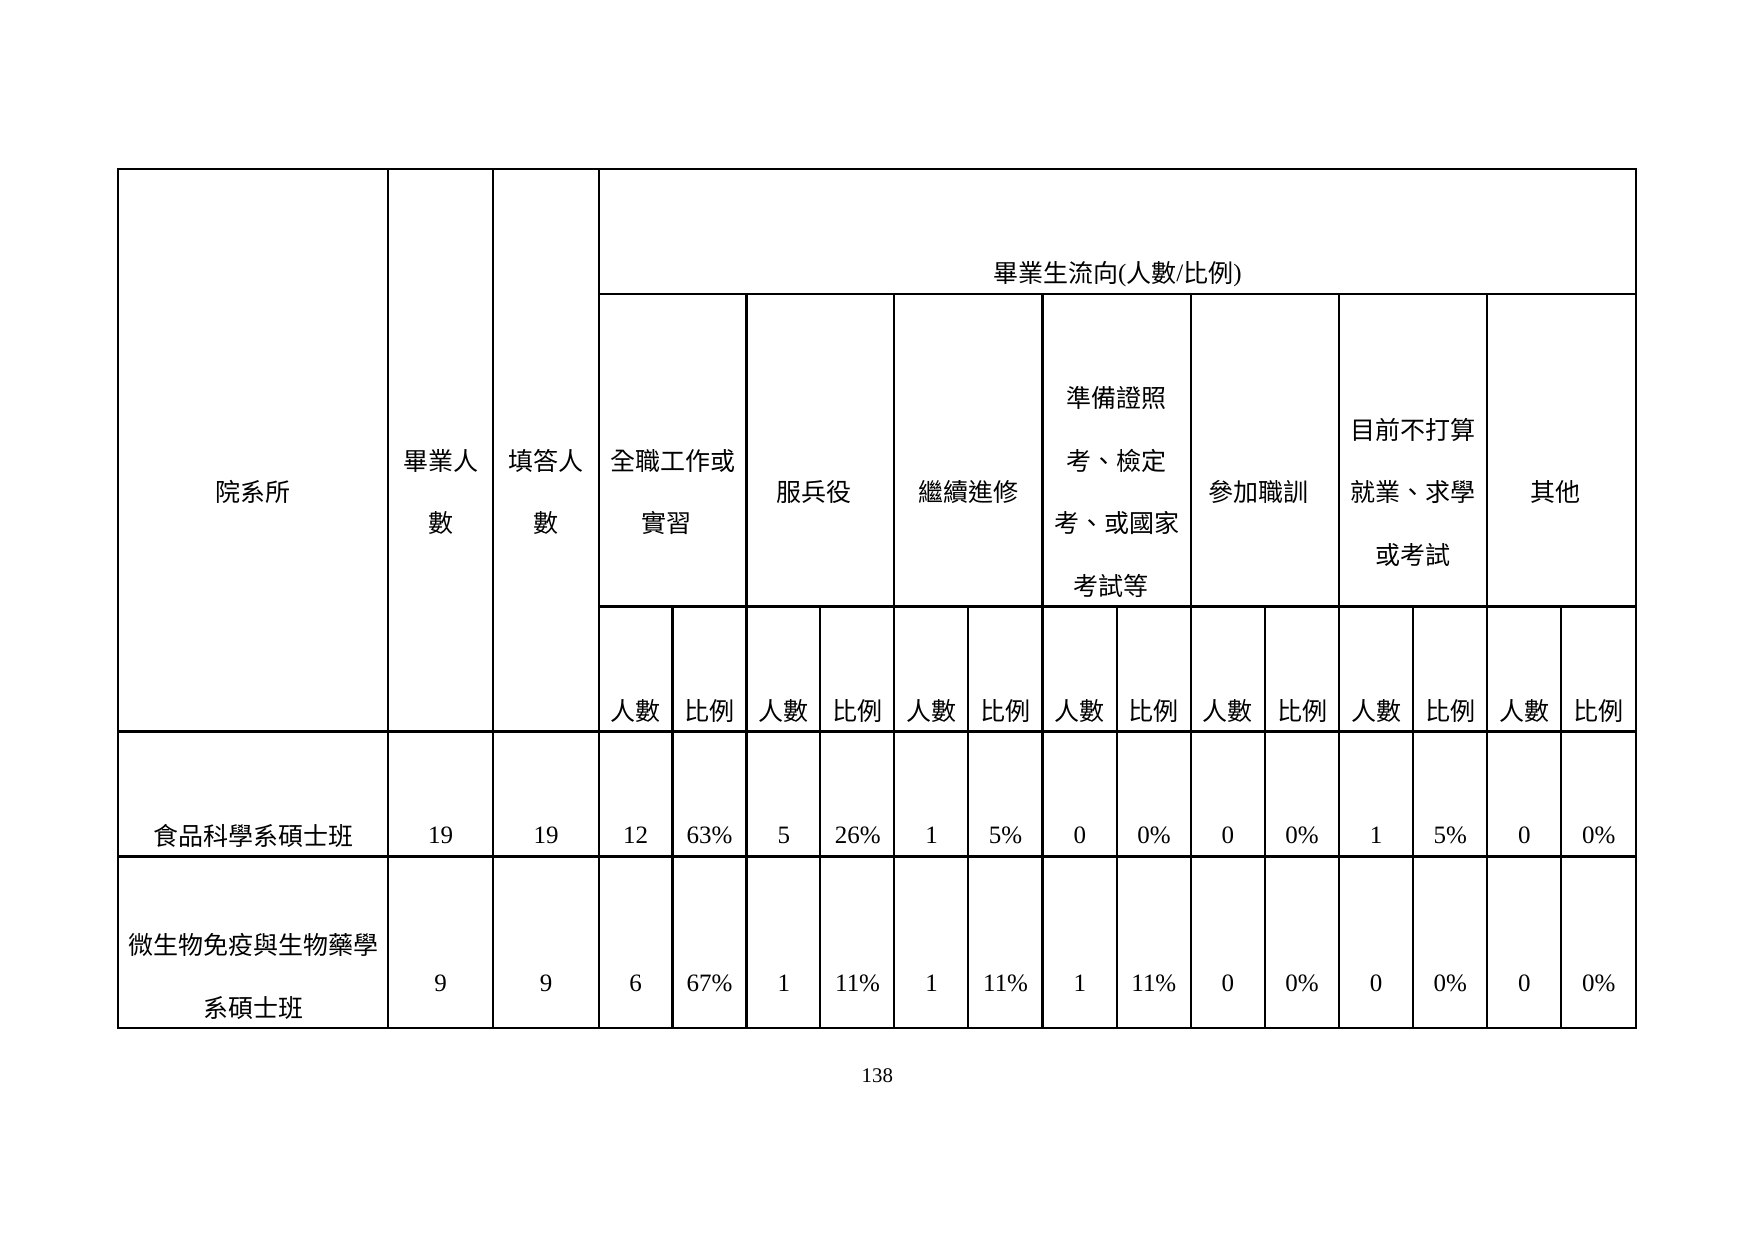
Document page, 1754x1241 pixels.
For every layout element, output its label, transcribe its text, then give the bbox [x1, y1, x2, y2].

table_cell 人數 [1044, 608, 1116, 730]
table_cell 比例 [821, 608, 893, 730]
table_cell 0 [1192, 858, 1264, 1027]
table_cell 準備證照考、檢定考、或國家考試等 [1044, 295, 1190, 605]
table_cell 19 [389, 733, 492, 855]
table_cell 繼續進修 [895, 295, 1041, 605]
table_cell 0% [1266, 733, 1338, 855]
table_cell 9 [389, 858, 492, 1027]
table_cell 人數 [1340, 608, 1412, 730]
table_cell 比例 [1266, 608, 1338, 730]
table_cell 5% [969, 733, 1041, 855]
table_cell 12 [600, 733, 671, 855]
table_cell 比例 [969, 608, 1041, 730]
table_cell 參加職訓 [1192, 295, 1338, 605]
table_cell 11% [969, 858, 1041, 1027]
table_cell 全職工作或實習 [600, 295, 745, 605]
table_cell 比例 [1562, 608, 1635, 730]
table_cell 目前不打算就業、求學或考試 [1340, 295, 1486, 605]
table_cell 0% [1562, 733, 1635, 855]
table_cell 0 [1488, 733, 1560, 855]
table_cell 11% [821, 858, 893, 1027]
table_cell 0% [1266, 858, 1338, 1027]
table_cell 6 [600, 858, 671, 1027]
table_cell 19 [494, 733, 598, 855]
table_cell 0 [1044, 733, 1116, 855]
table_cell 11% [1118, 858, 1190, 1027]
table_cell 0 [1488, 858, 1560, 1027]
table_header 畢業人數 [389, 170, 492, 730]
table_cell 服兵役 [748, 295, 893, 605]
table_cell 5 [748, 733, 819, 855]
table_cell 0% [1414, 858, 1486, 1027]
table_header 畢業生流向(人數/比例) [600, 170, 1635, 293]
table_cell 1 [1340, 733, 1412, 855]
table_cell 人數 [1192, 608, 1264, 730]
table_cell 微生物免疫與生物藥學系碩士班 [119, 858, 387, 1027]
table_cell 食品科學系碩士班 [119, 733, 387, 855]
table_cell 1 [895, 733, 967, 855]
table_cell 63% [674, 733, 745, 855]
table_header 院系所 [119, 170, 387, 730]
table_cell 比例 [1118, 608, 1190, 730]
table_cell 比例 [1414, 608, 1486, 730]
table_cell 0% [1562, 858, 1635, 1027]
table_cell 人數 [895, 608, 967, 730]
table_cell 人數 [600, 608, 671, 730]
table_cell 67% [674, 858, 745, 1027]
table_cell 其他 [1488, 295, 1635, 605]
table_cell 9 [494, 858, 598, 1027]
table_cell 1 [1044, 858, 1116, 1027]
table_cell 人數 [1488, 608, 1560, 730]
table_cell 0 [1340, 858, 1412, 1027]
table_cell 1 [748, 858, 819, 1027]
table_cell 26% [821, 733, 893, 855]
table_header 填答人數 [494, 170, 598, 730]
table_cell 1 [895, 858, 967, 1027]
table_cell 5% [1414, 733, 1486, 855]
table_cell 人數 [748, 608, 819, 730]
table_cell 比例 [674, 608, 745, 730]
table_cell 0 [1192, 733, 1264, 855]
table_cell 0% [1118, 733, 1190, 855]
